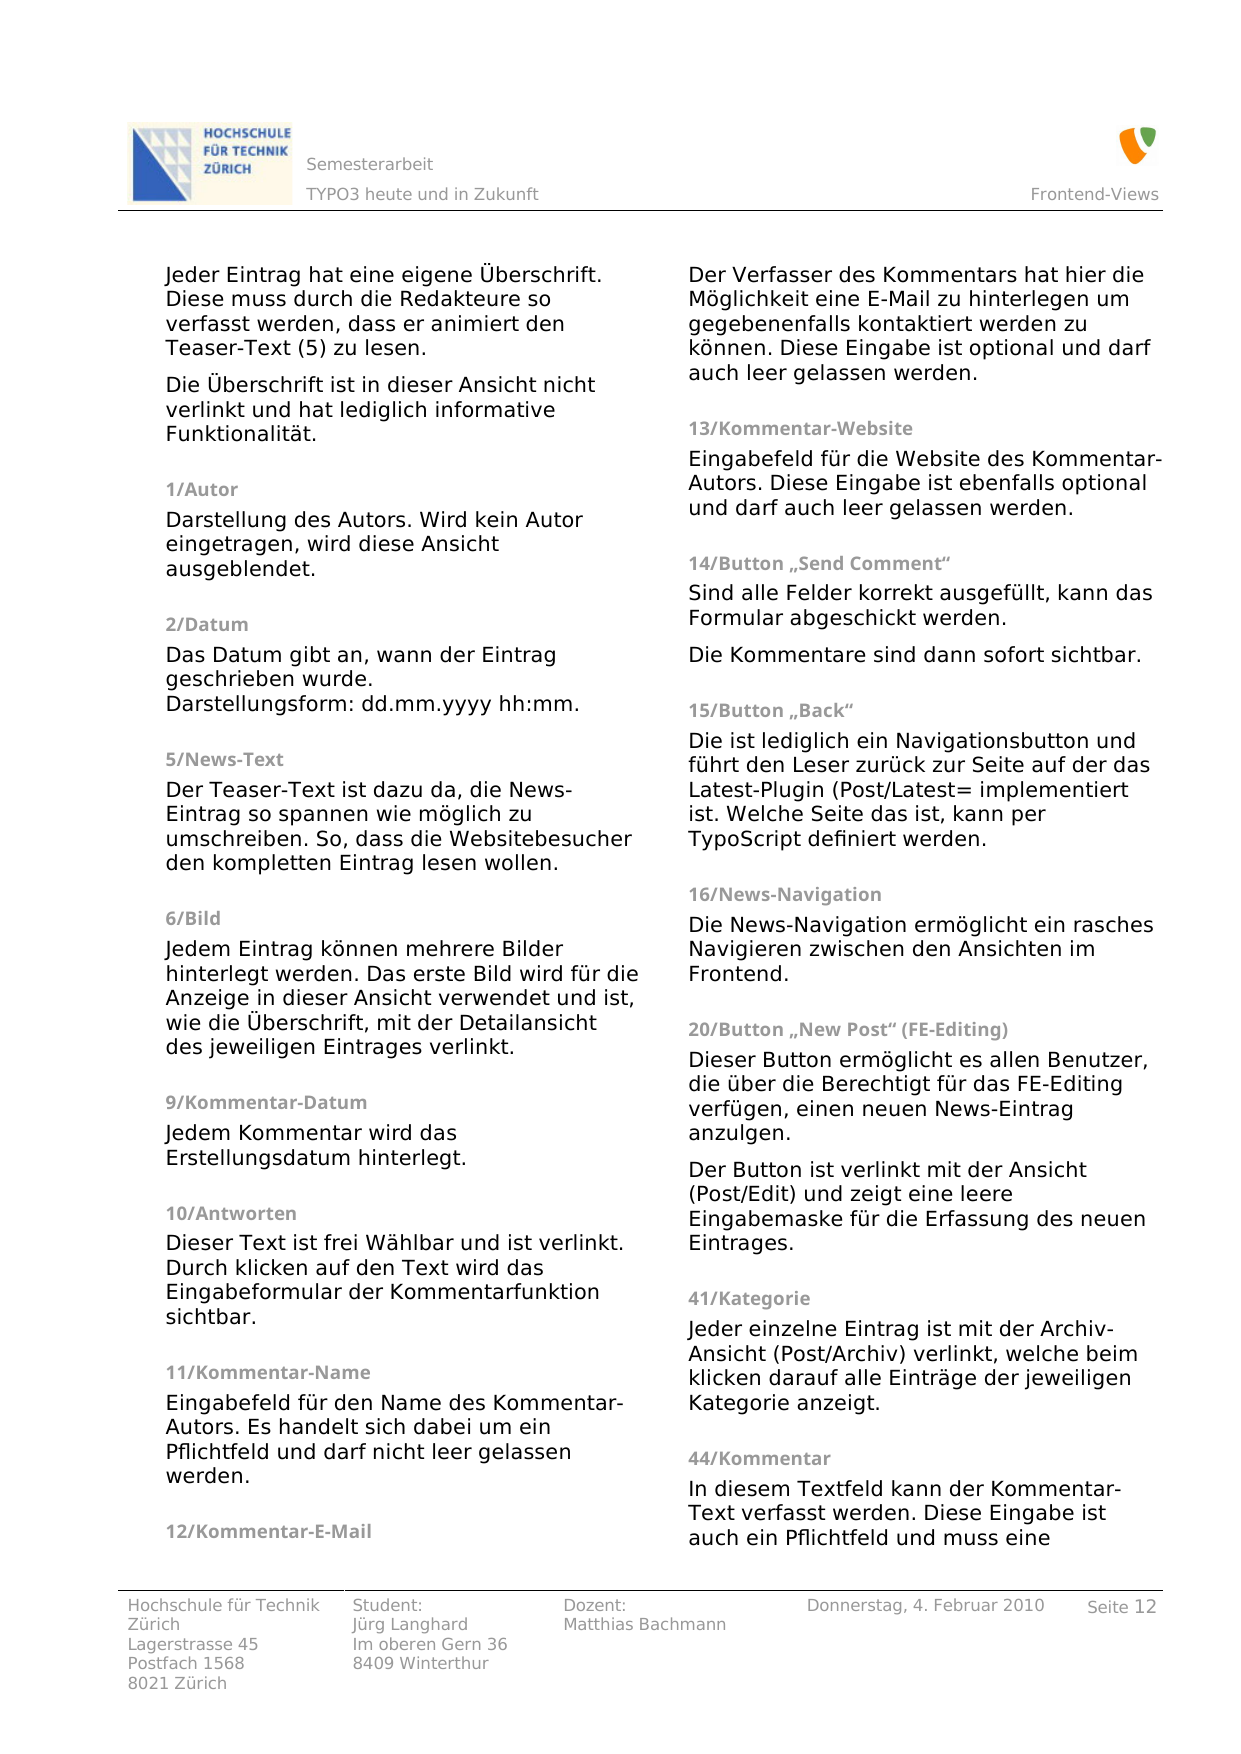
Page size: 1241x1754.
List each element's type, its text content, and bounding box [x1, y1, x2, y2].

text Jeder Eintrag hat eine eigene Überschrift. Diese muss durch die Redakteure so verfasst werden, dass er animiert den Teaser-Text (5) zu lesen. [165, 263, 641, 361]
text In diesem Textfeld kann der Kommentar-Text verfasst werden. Diese Eingabe ist auch ein Pflichtfeld und muss eine [688, 1477, 1163, 1550]
subtitle 2/Datum [165, 611, 641, 637]
subtitle 20/Button „New Post“ (FE-Editing) [688, 1016, 1163, 1042]
text Der Button ist verlinkt mit der Ansicht (Post/Edit) und zeigt eine leere Eingabemaske für die Erfassung des neuen Eintrages. [688, 1158, 1163, 1256]
text Die ist lediglich ein Navigationsbutton und führt den Leser zurück zur Seite auf der das Latest-Plugin (Post/Latest= implementiert ist. Welche Seite das ist, kann per TypoScript definiert werden. [688, 729, 1163, 851]
text Jeder einzelne Eintrag ist mit der Archiv-Ansicht (Post/Archiv) verlinkt, welche beim klicken darauf alle Einträge der jeweiligen Kategorie anzeigt. [688, 1317, 1163, 1415]
subtitle 15/Button „Back“ [688, 697, 1163, 723]
text Jedem Kommentar wird das Erstellungsdatum hinterlegt. [165, 1121, 641, 1170]
text Eingabefeld für die Website des Kommentar-Autors. Diese Eingabe ist ebenfalls optional und darf auch leer gelassen werden. [688, 446, 1163, 520]
picture [127, 122, 293, 205]
subtitle 11/Kommentar-Name [165, 1359, 641, 1385]
text Jedem Eintrag können mehrere Bilder hinterlegt werden. Das erste Bild wird für die Anzeige in dieser Ansicht verwendet und ist, wie die Überschrift, mit der Detailansicht des jeweiligen Eintrages verlinkt. [165, 937, 641, 1059]
text Die Überschrift ist in dieser Ansicht nicht verlinkt und hat lediglich informative Funktionalität. [165, 373, 641, 446]
text Die News-Navigation ermöglicht ein rasches Navigieren zwischen den Ansichten im Frontend. [688, 913, 1163, 986]
subtitle 13/Kommentar-Website [688, 414, 1163, 441]
text Das Datum gibt an, wann der Eintrag geschrieben wurde. Darstellungsform: dd.mm.yyyy hh:mm. [165, 643, 641, 716]
subtitle 1/Autor [165, 476, 641, 502]
text Sind alle Felder korrekt ausgefüllt, kann das Formular abgeschickt werden. [688, 581, 1163, 630]
subtitle 10/Antworten [165, 1199, 641, 1225]
text Der Verfasser des Kommentars hat hier die Möglichkeit eine E-Mail zu hinterlegen um gegebenenfalls kontaktiert werden zu können. Diese Eingabe ist optional und darf auch leer gelassen werden. [688, 263, 1163, 385]
text Eingabefeld für den Name des Kommentar-Autors. Es handelt sich dabei um ein Pflichtfeld und darf nicht leer gelassen werden. [165, 1391, 641, 1489]
subtitle 14/Button „Send Comment“ [688, 549, 1163, 575]
text Dieser Text ist frei Wählbar und ist verlinkt. Durch klicken auf den Text wird das Eingabeformular der Kommentarfunktion sichtbar. [165, 1231, 641, 1329]
subtitle 41/Kategorie [688, 1285, 1163, 1311]
subtitle 5/News-Text [165, 746, 641, 772]
text Darstellung des Autors. Wird kein Autor eingetragen, wird diese Ansicht ausgeblendet. [165, 508, 641, 581]
subtitle 6/Bild [165, 905, 641, 931]
subtitle 9/Kommentar-Datum [165, 1089, 641, 1115]
text Der Teaser-Text ist dazu da, die News-Eintrag so spannen wie möglich zu umschreiben. So, dass die Websitebesucher den kompletten Eintrag lesen wollen. [165, 778, 641, 876]
subtitle 44/Kommentar [688, 1445, 1163, 1471]
picture [1116, 125, 1159, 166]
text Dieser Button ermöglicht es allen Benutzer, die über die Berechtigt für das FE-Editing verfügen, einen neuen News-Eintrag anzulgen. [688, 1047, 1163, 1145]
subtitle 12/Kommentar-E-Mail [165, 1518, 641, 1544]
subtitle 16/News-Navigation [688, 881, 1163, 907]
text Die Kommentare sind dann sofort sichtbar. [688, 643, 1163, 667]
